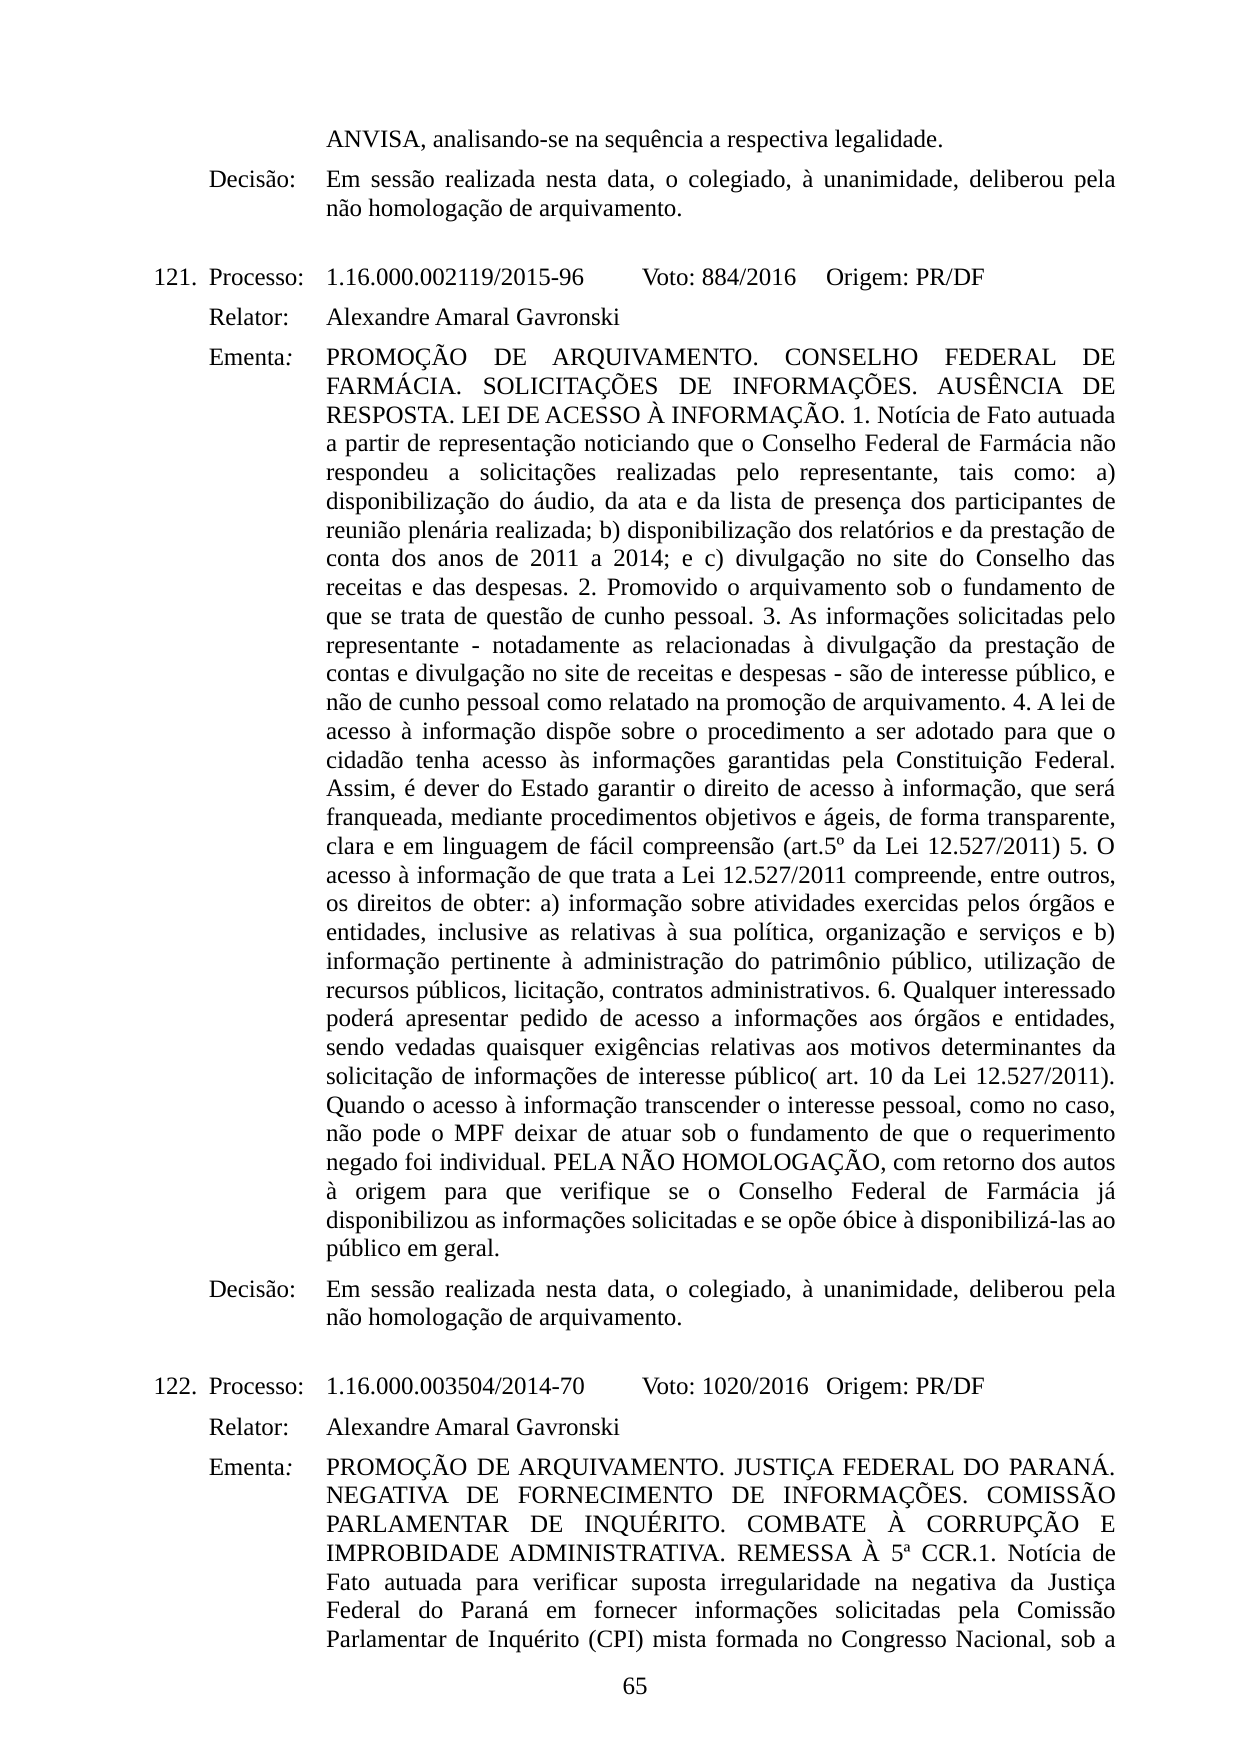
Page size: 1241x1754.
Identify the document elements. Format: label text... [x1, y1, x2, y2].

table_cell [148, 118, 203, 158]
table_cell Relator: [203, 1406, 320, 1446]
table_cell Ementa: [203, 336, 320, 1268]
table_header Processo: [203, 256, 320, 296]
table_cell Ementa: [203, 1446, 320, 1659]
table_header 122. [148, 1366, 203, 1406]
table_cell [148, 336, 203, 1268]
table_header Voto: 1020/2016 [636, 1366, 820, 1406]
table_cell Relator: [203, 296, 320, 336]
table_header Origem: PR/DF [820, 1366, 1122, 1406]
table_cell PROMOÇÃO DE ARQUIVAMENTO. CONSELHO FEDERAL DE FARMÁCIA. SOLICITAÇÕES DE INFORMAÇÕES. AUSÊNCIA DE RESPOSTA. LEI DE ACESSO À INFORMAÇÃO. 1. Notícia de Fato autuada a partir de representação noticiando que o Conselho Federal de Farmácia não respondeu a solicitações realizadas pelo representante, tais como: a) disponibilização do áudio, da ata e da lista de presença dos participantes de reunião plenária realizada; b) disponibilização dos relatórios e da prestação de conta dos anos de 2011 a 2014; e c) divulgação no site do Conselho das receitas e das despesas. 2. Promovido o arquivamento sob o fundamento de que se trata de questão de cunho pessoal. 3. As informações solicitadas pelo representante - notadamente as relacionadas à divulgação da prestação de contas e divulgação no site de receitas e despesas - são de interesse público, e não de cunho pessoal como relatado na promoção de arquivamento. 4. A lei de acesso à informação dispõe sobre o procedimento a ser adotado para que o cidadão tenha acesso às informações garantidas pela Constituição Federal. Assim, é dever do Estado garantir o direito de acesso à informação, que será franqueada, mediante procedimentos objetivos e ágeis, de forma transparente, clara e em linguagem de fácil compreensão (art.5º da Lei 12.527/2011) 5. O acesso à informação de que trata a Lei 12.527/2011 compreende, entre outros, os direitos de obter: a) informação sobre atividades exercidas pelos órgãos e entidades, inclusive as relativas à sua política, organização e serviços e b) informação pertinente à administração do patrimônio público, utilização de recursos públicos, licitação, contratos administrativos. 6. Qualquer interessado poderá apresentar pedido de acesso a informações aos órgãos e entidades, sendo vedadas quaisquer exigências relativas aos motivos determinantes da solicitação de informações de interesse público( art. 10 da Lei 12.527/2011). Quando o acesso à informação transcender o interesse pessoal, como no caso, não pode o MPF deixar de atuar sob o fundamento de que o requerimento negado foi individual. PELA NÃO HOMOLOGAÇÃO, com retorno dos autos à origem para que verifique se o Conselho Federal de Farmácia já disponibilizou as informações solicitadas e se opõe óbice à disponibilizá-las ao público em geral. [320, 336, 1122, 1268]
table_cell Decisão: [203, 158, 320, 227]
table_header 1.16.000.002119/2015-96 [320, 256, 636, 296]
table_cell Alexandre Amaral Gavronski [320, 1406, 1122, 1446]
table_cell [148, 1446, 203, 1659]
table_cell [148, 1406, 203, 1446]
table_cell PROMOÇÃO DE ARQUIVAMENTO. JUSTIÇA FEDERAL DO PARANÁ. NEGATIVA DE FORNECIMENTO DE INFORMAÇÕES. COMISSÃO PARLAMENTAR DE INQUÉRITO. COMBATE À CORRUPÇÃO E IMPROBIDADE ADMINISTRATIVA. REMESSA À 5ª CCR.1. Notícia de Fato autuada para verificar suposta irregularidade na negativa da Justiça Federal do Paraná em fornecer informações solicitadas pela Comissão Parlamentar de Inquérito (CPI) mista formada no Congresso Nacional, sob a [320, 1446, 1122, 1659]
table_cell [148, 296, 203, 336]
table_cell ANVISA, analisando-se na sequência a respectiva legalidade. [320, 118, 1122, 158]
table_header 121. [148, 256, 203, 296]
table_cell Em sessão realizada nesta data, o colegiado, à unanimidade, deliberou pela não homologação de arquivamento. [320, 158, 1122, 227]
table_header 1.16.000.003504/2014-70 [320, 1366, 636, 1406]
table_cell Em sessão realizada nesta data, o colegiado, à unanimidade, deliberou pela não homologação de arquivamento. [320, 1268, 1122, 1337]
table_cell [148, 158, 203, 227]
table_header Processo: [203, 1366, 320, 1406]
table_header Origem: PR/DF [820, 256, 1122, 296]
table_cell [148, 1268, 203, 1337]
table_cell Alexandre Amaral Gavronski [320, 296, 1122, 336]
table_cell [203, 118, 320, 158]
table_cell Decisão: [203, 1268, 320, 1337]
table_header Voto: 884/2016 [636, 256, 820, 296]
